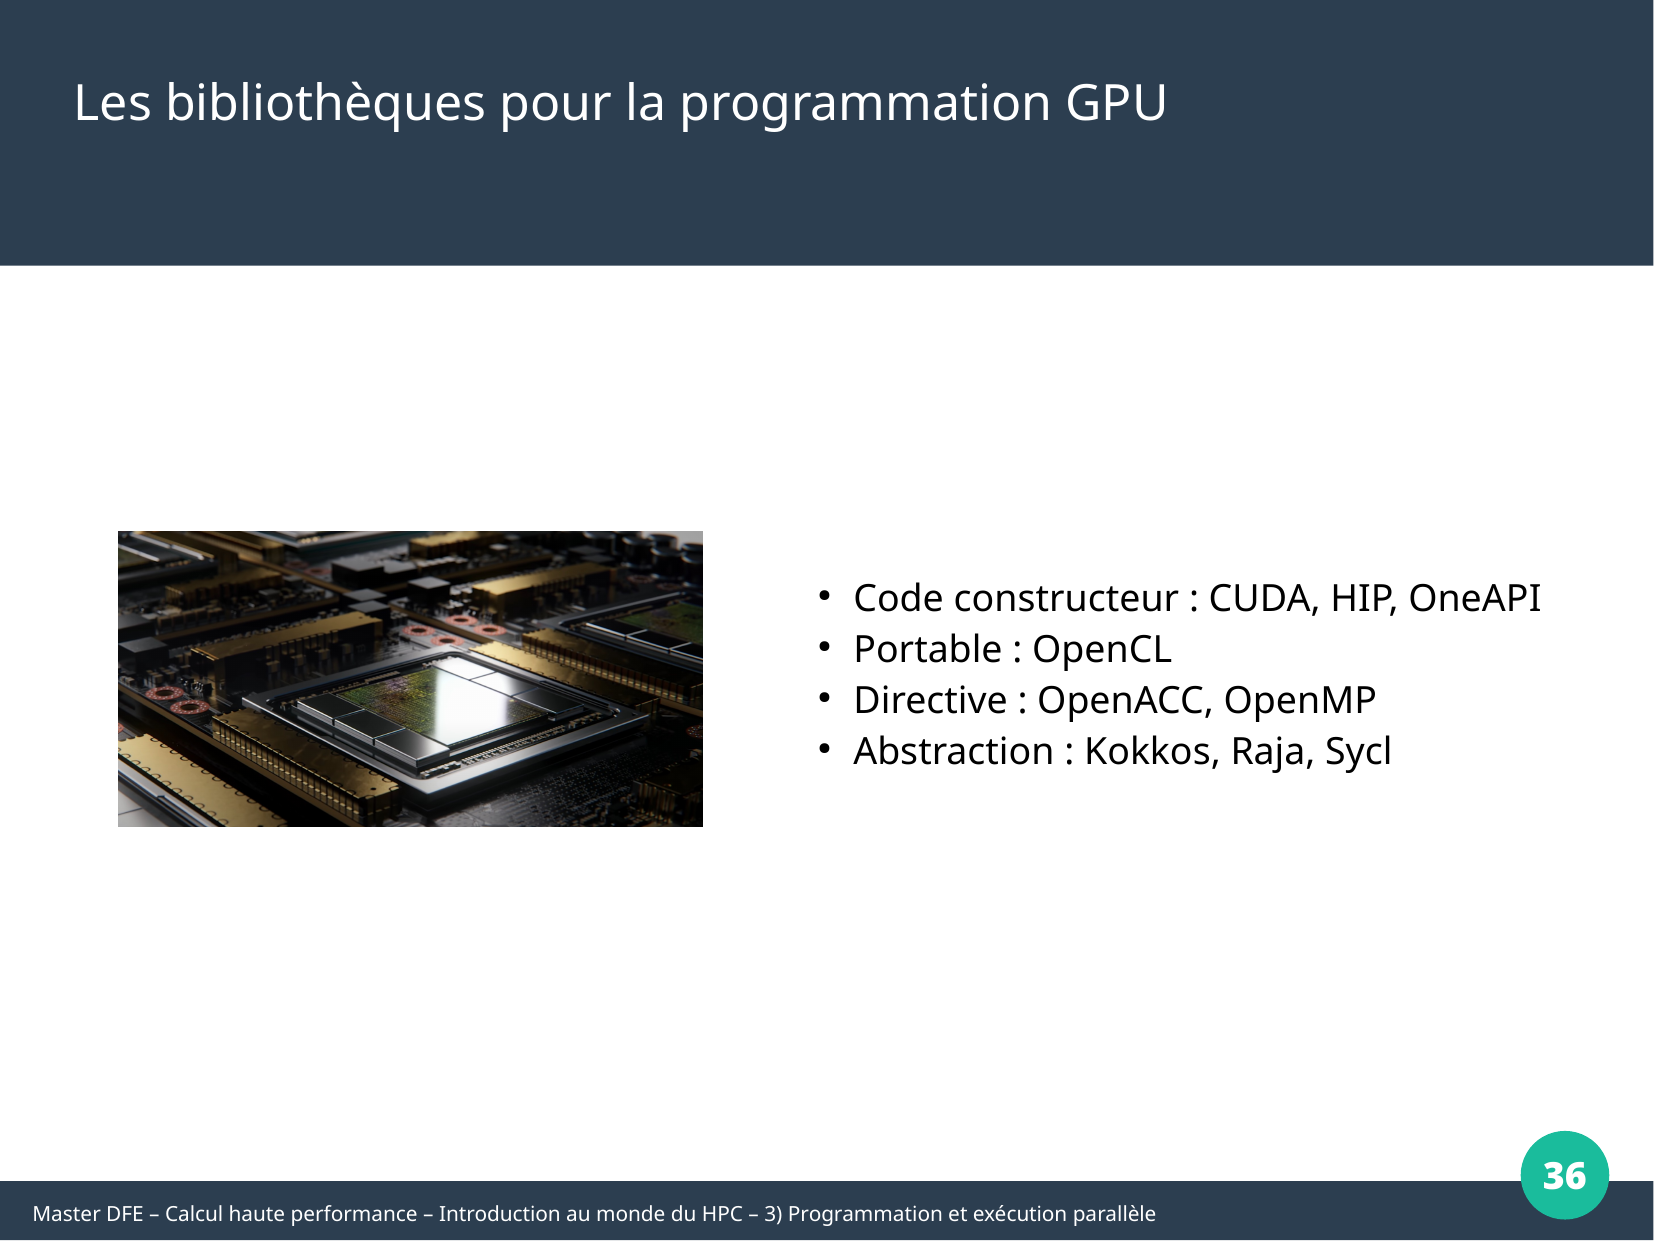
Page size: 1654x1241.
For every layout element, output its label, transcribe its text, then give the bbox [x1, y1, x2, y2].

text_box Master DFE – Calcul haute performance – Introduction au monde du HPC – 3) Programmation et exécution parallèle [17, 1191, 1436, 1235]
text_box Code constructeur : CUDA, HIP, OneAPI Portable : OpenCL Directive : OpenACC, OpenMP Abstraction : Kokkos, Raja, Sycl [803, 563, 1607, 839]
text_box Les bibliothèques pour la programmation GPU [59, 59, 1630, 142]
picture [118, 531, 703, 827]
